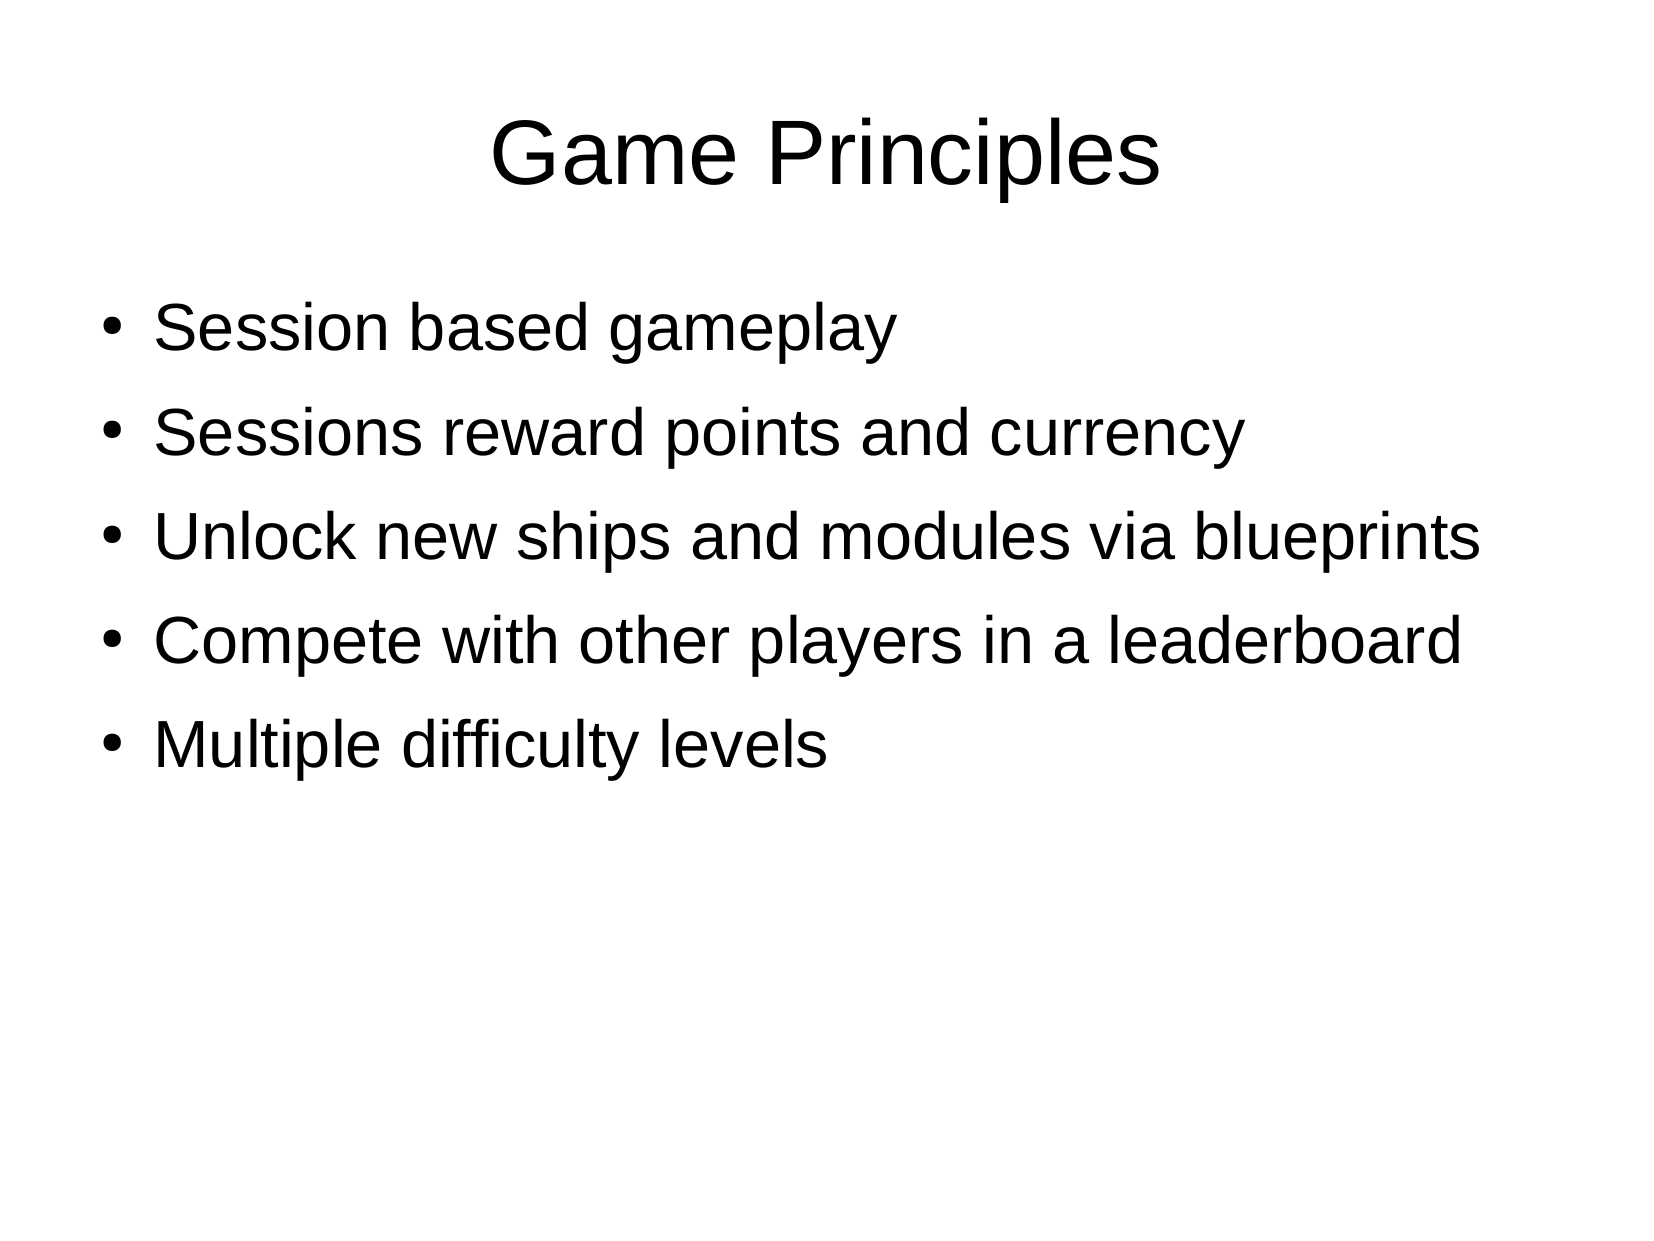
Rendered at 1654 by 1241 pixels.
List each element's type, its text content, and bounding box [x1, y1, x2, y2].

list Session based gameplay Sessions reward points and currency Unlock new ships and modules via blueprints Compete with other players in a leaderboard Multiple difficulty levels [82, 290, 1571, 1010]
title Game Principles [82, 49, 1571, 257]
